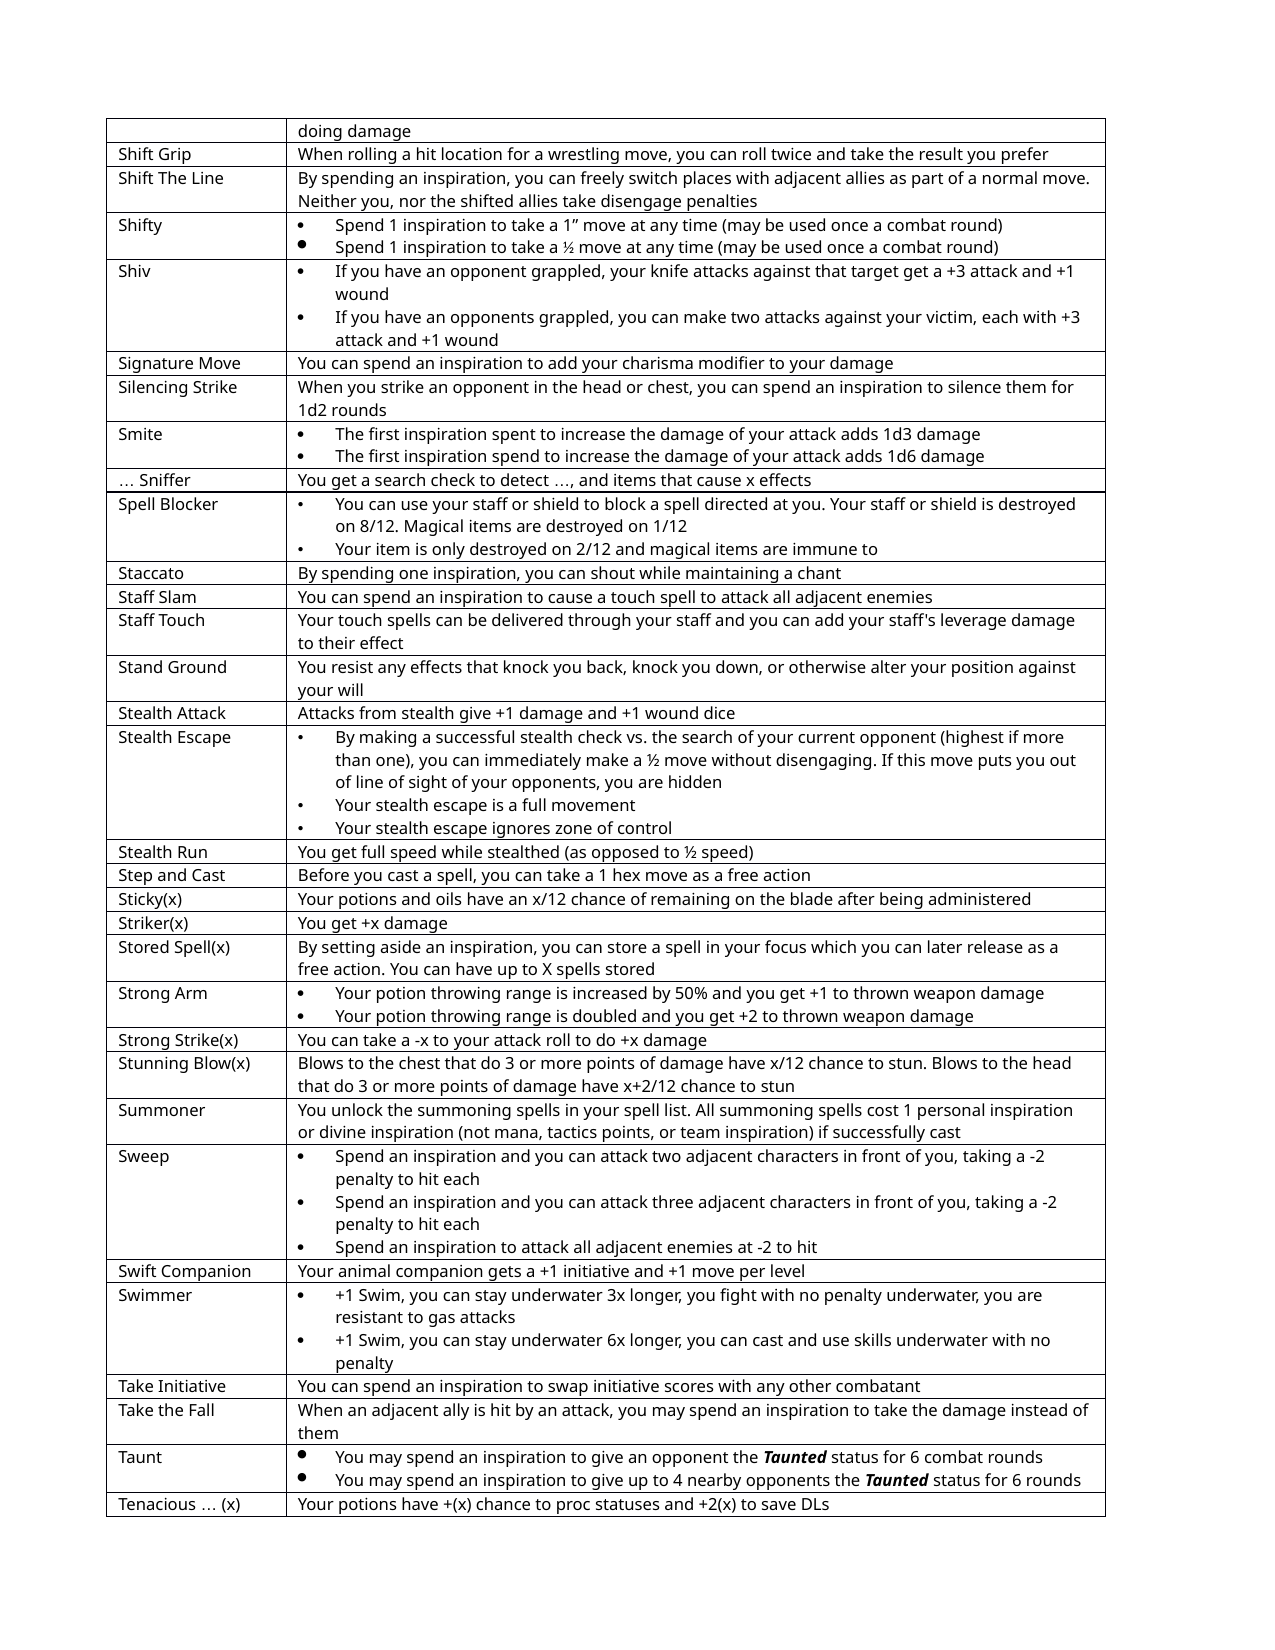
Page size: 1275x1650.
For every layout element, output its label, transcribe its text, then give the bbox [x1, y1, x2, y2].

table_cell When you strike an opponent in the head or chest, you can spend an inspiration to silence them for 1d2 rounds [287, 376, 1105, 421]
table_cell Staccato [107, 562, 286, 584]
table_cell You may spend an inspiration to give an opponent the Taunted status for 6 combat rounds You may spend an inspiration to give up to 4 nearby opponents the Taunted status for 6 rounds [287, 1445, 1105, 1492]
table_cell Stand Ground [107, 656, 286, 701]
table_cell Before you cast a spell, you can take a 1 hex move as a free action [287, 864, 1105, 887]
table_cell You can spend an inspiration to cause a touch spell to attack all adjacent enemies [287, 585, 1105, 608]
table_cell Stealth Escape [107, 726, 286, 839]
table_cell +1 Swim, you can stay underwater 3x longer, you fight with no penalty underwater, you are resistant to gas attacks +1 Swim, you can stay underwater 6x longer, you can cast and use skills underwater with no penalty [287, 1283, 1105, 1374]
table_cell Spend 1 inspiration to take a 1” move at any time (may be used once a combat round) Spend 1 inspiration to take a ½ move at any time (may be used once a combat round) [287, 213, 1105, 259]
table_cell By spending an inspiration, you can freely switch places with adjacent allies as part of a normal move. Neither you, nor the shifted allies take disengage penalties [287, 167, 1105, 212]
table_cell Shifty [107, 213, 286, 259]
table_cell If you have an opponent grappled, your knife attacks against that target get a +3 attack and +1 wound If you have an opponents grappled, you can make two attacks against your victim, each with +3 attack and +1 wound [287, 260, 1105, 351]
table_cell Taunt [107, 1445, 286, 1492]
table_cell Tenacious … (x) [107, 1493, 286, 1516]
table_cell The first inspiration spent to increase the damage of your attack adds 1d3 damage The first inspiration spend to increase the damage of your attack adds 1d6 damage [287, 422, 1105, 468]
table_cell Your potion throwing range is increased by 50% and you get +1 to thrown weapon damage Your potion throwing range is doubled and you get +2 to thrown weapon damage [287, 982, 1105, 1027]
table_cell Swift Companion [107, 1260, 286, 1282]
table_cell Stealth Run [107, 840, 286, 863]
table_cell You unlock the summoning spells in your spell list. All summoning spells cost 1 personal inspiration or divine inspiration (not mana, tactics points, or team inspiration) if successfully cast [287, 1099, 1105, 1144]
table_cell Strong Strike(x) [107, 1028, 286, 1051]
table_cell Spend an inspiration and you can attack two adjacent characters in front of you, taking a -2 penalty to hit each Spend an inspiration and you can attack three adjacent characters in front of you, taking a -2 penalty to hit each Spend an inspiration to attack all adjacent enemies at -2 to hit [287, 1145, 1105, 1258]
table_cell … Sniffer [107, 469, 286, 491]
table_cell Shift The Line [107, 167, 286, 212]
table_cell doing damage [287, 119, 1105, 142]
table_cell Signature Move [107, 352, 286, 375]
table_cell Silencing Strike [107, 376, 286, 421]
table_cell Stored Spell(x) [107, 935, 286, 981]
table_cell Summoner [107, 1099, 286, 1144]
table_cell You get full speed while stealthed (as opposed to ½ speed) [287, 840, 1105, 863]
table_cell Staff Touch [107, 609, 286, 654]
table_cell Stunning Blow(x) [107, 1052, 286, 1097]
table_cell Striker(x) [107, 912, 286, 934]
table_cell Step and Cast [107, 864, 286, 887]
table_cell Blows to the chest that do 3 or more points of damage have x/12 chance to stun. Blows to the head that do 3 or more points of damage have x+2/12 chance to stun [287, 1052, 1105, 1097]
table_cell Shiv [107, 260, 286, 351]
table_cell Shift Grip [107, 143, 286, 166]
table_cell Stealth Attack [107, 702, 286, 725]
table_cell By making a successful stealth check vs. the search of your current opponent (highest if more than one), you can immediately make a ½ move without disengaging. If this move puts you out of line of sight of your opponents, you are hidden Your stealth escape is a full movement Your stealth escape ignores zone of control [287, 726, 1105, 839]
table_cell Take Initiative [107, 1375, 286, 1398]
table_cell You can spend an inspiration to add your charisma modifier to your damage [287, 352, 1105, 375]
table_cell You can spend an inspiration to swap initiative scores with any other combatant [287, 1375, 1105, 1398]
table_cell [107, 119, 286, 142]
table_cell Staff Slam [107, 585, 286, 608]
table_cell Sweep [107, 1145, 286, 1258]
table_cell You get +x damage [287, 912, 1105, 934]
table_cell Spell Blocker [107, 493, 286, 561]
table_cell When rolling a hit location for a wrestling move, you can roll twice and take the result you prefer [287, 143, 1105, 166]
table_cell You get a search check to detect …, and items that cause x effects [287, 469, 1105, 491]
table_cell By setting aside an inspiration, you can store a spell in your focus which you can later release as a free action. You can have up to X spells stored [287, 935, 1105, 981]
table_cell You can take a -x to your attack roll to do +x damage [287, 1028, 1105, 1051]
table_cell Your touch spells can be delivered through your staff and you can add your staff's leverage damage to their effect [287, 609, 1105, 654]
table_cell Swimmer [107, 1283, 286, 1374]
table_cell You resist any effects that knock you back, knock you down, or otherwise alter your position against your will [287, 656, 1105, 701]
table_cell Your animal companion gets a +1 initiative and +1 move per level [287, 1260, 1105, 1282]
table_cell Your potions and oils have an x/12 chance of remaining on the blade after being administered [287, 888, 1105, 911]
table_cell Attacks from stealth give +1 damage and +1 wound dice [287, 702, 1105, 725]
table_cell Take the Fall [107, 1399, 286, 1444]
table_cell Your potions have +(x) chance to proc statuses and +2(x) to save DLs [287, 1493, 1105, 1516]
table_cell You can use your staff or shield to block a spell directed at you. Your staff or shield is destroyed on 8/12. Magical items are destroyed on 1/12 Your item is only destroyed on 2/12 and magical items are immune to [287, 493, 1105, 561]
table_cell When an adjacent ally is hit by an attack, you may spend an inspiration to take the damage instead of them [287, 1399, 1105, 1444]
table_cell Smite [107, 422, 286, 468]
table_cell By spending one inspiration, you can shout while maintaining a chant [287, 562, 1105, 584]
table_cell Strong Arm [107, 982, 286, 1027]
table_cell Sticky(x) [107, 888, 286, 911]
